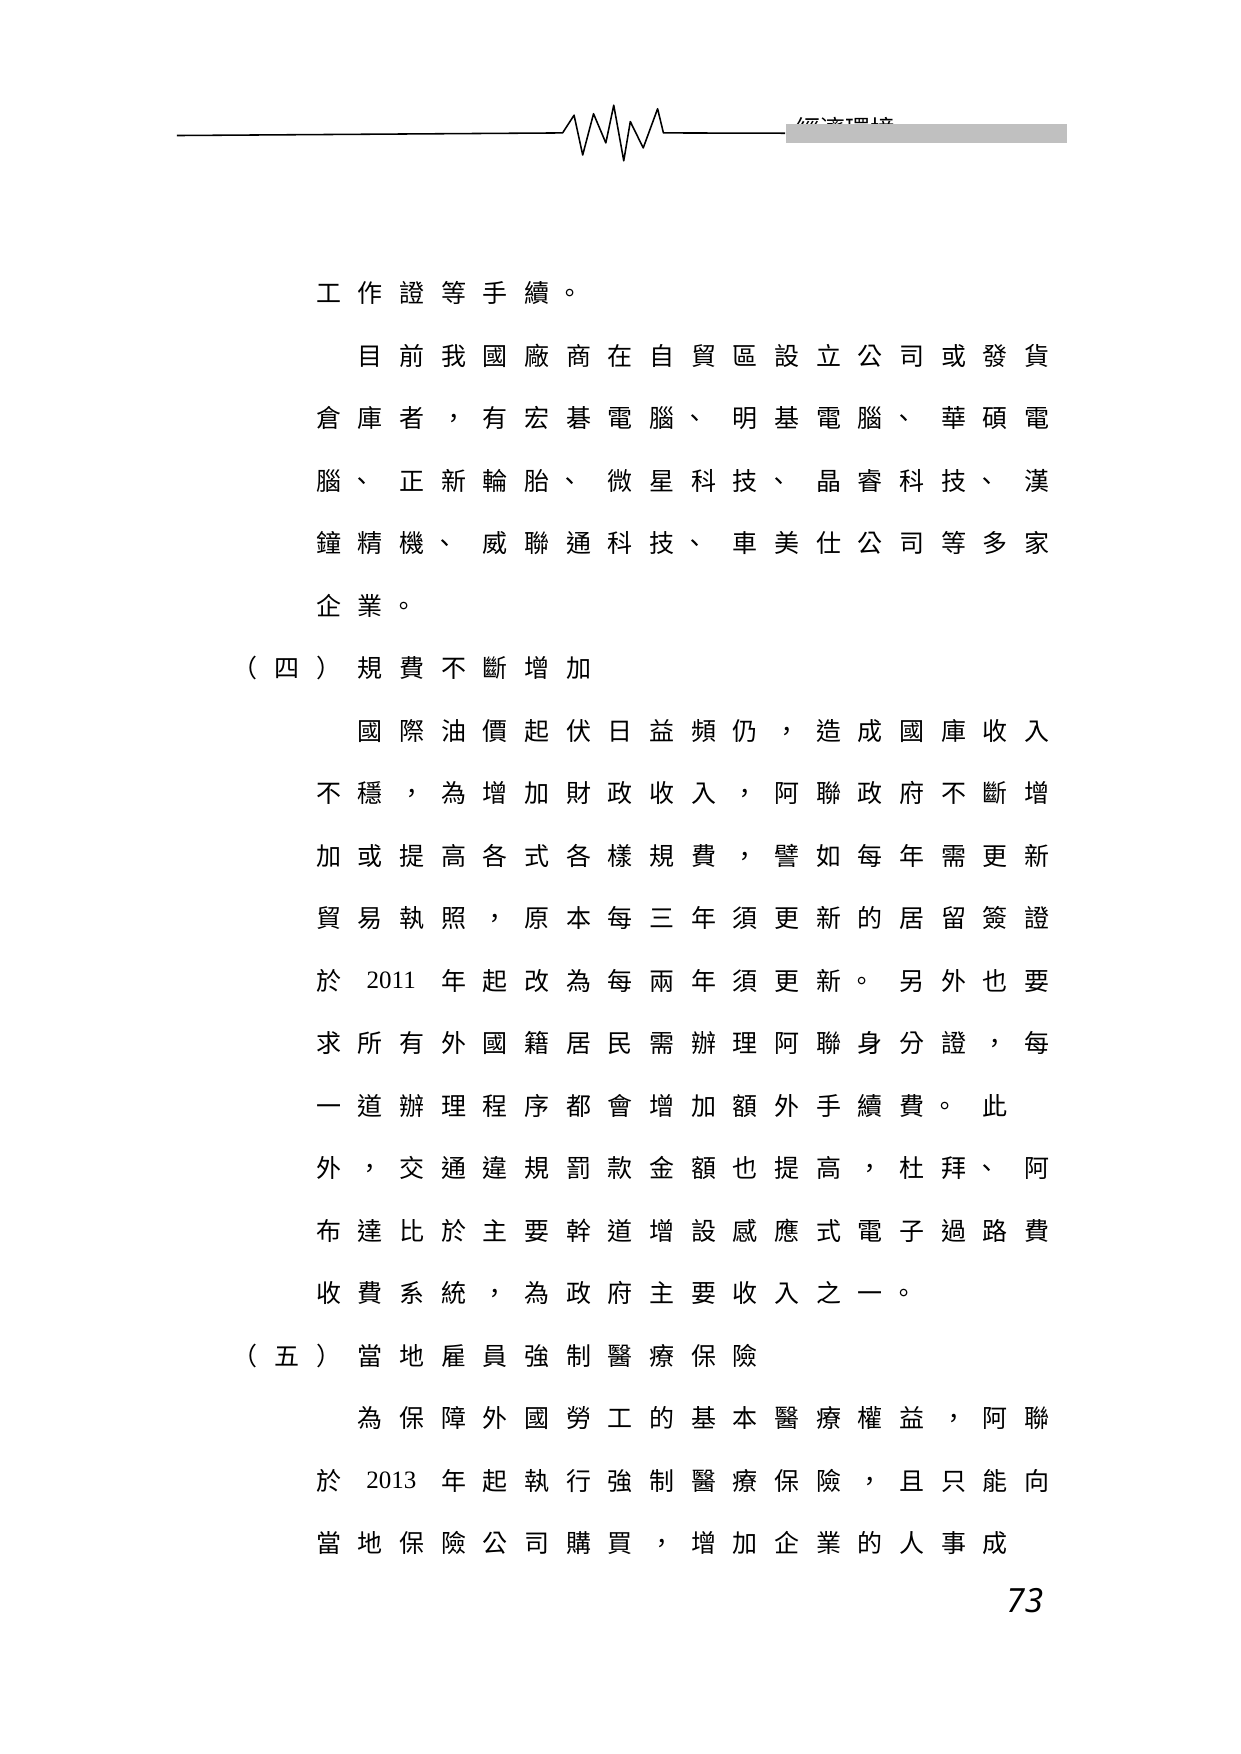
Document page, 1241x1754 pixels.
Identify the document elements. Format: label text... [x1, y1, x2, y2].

text （五）當地雇員強制醫療保險 [207, 1313, 1058, 1375]
text 目前我國廠商在自貿區設立公司或發貨倉庫者，有宏碁電腦、明基電腦、華碩電腦、正新輪胎、微星科技、晶睿科技、漢鐘精機、威聯通科技、車美仕公司等多家企業。 [281, 313, 1058, 625]
text 工作證等手續。 [281, 250, 1058, 313]
text 為保障外國勞工的基本醫療權益，阿聯於2013年起執行強制醫療保險，且只能向當地保險公司購買，增加企業的人事成 [281, 1375, 1058, 1563]
text 國際油價起伏日益頻仍，造成國庫收入不穩，為增加財政收入，阿聯政府不斷增加或提高各式各樣規費，譬如每年需更新貿易執照，原本每三年須更新的居留簽證於2011年起改為每兩年須更新。另外也要求所有外國籍居民需辦理阿聯身分證，每一道辦理程序都會增加額外手續費。此外，交通違規罰款金額也提高，杜拜、阿布達比於主要幹道增設感應式電子過路費收費系統，為政府主要收入之一。 [281, 688, 1058, 1313]
text （四）規費不斷增加 [207, 625, 1058, 688]
